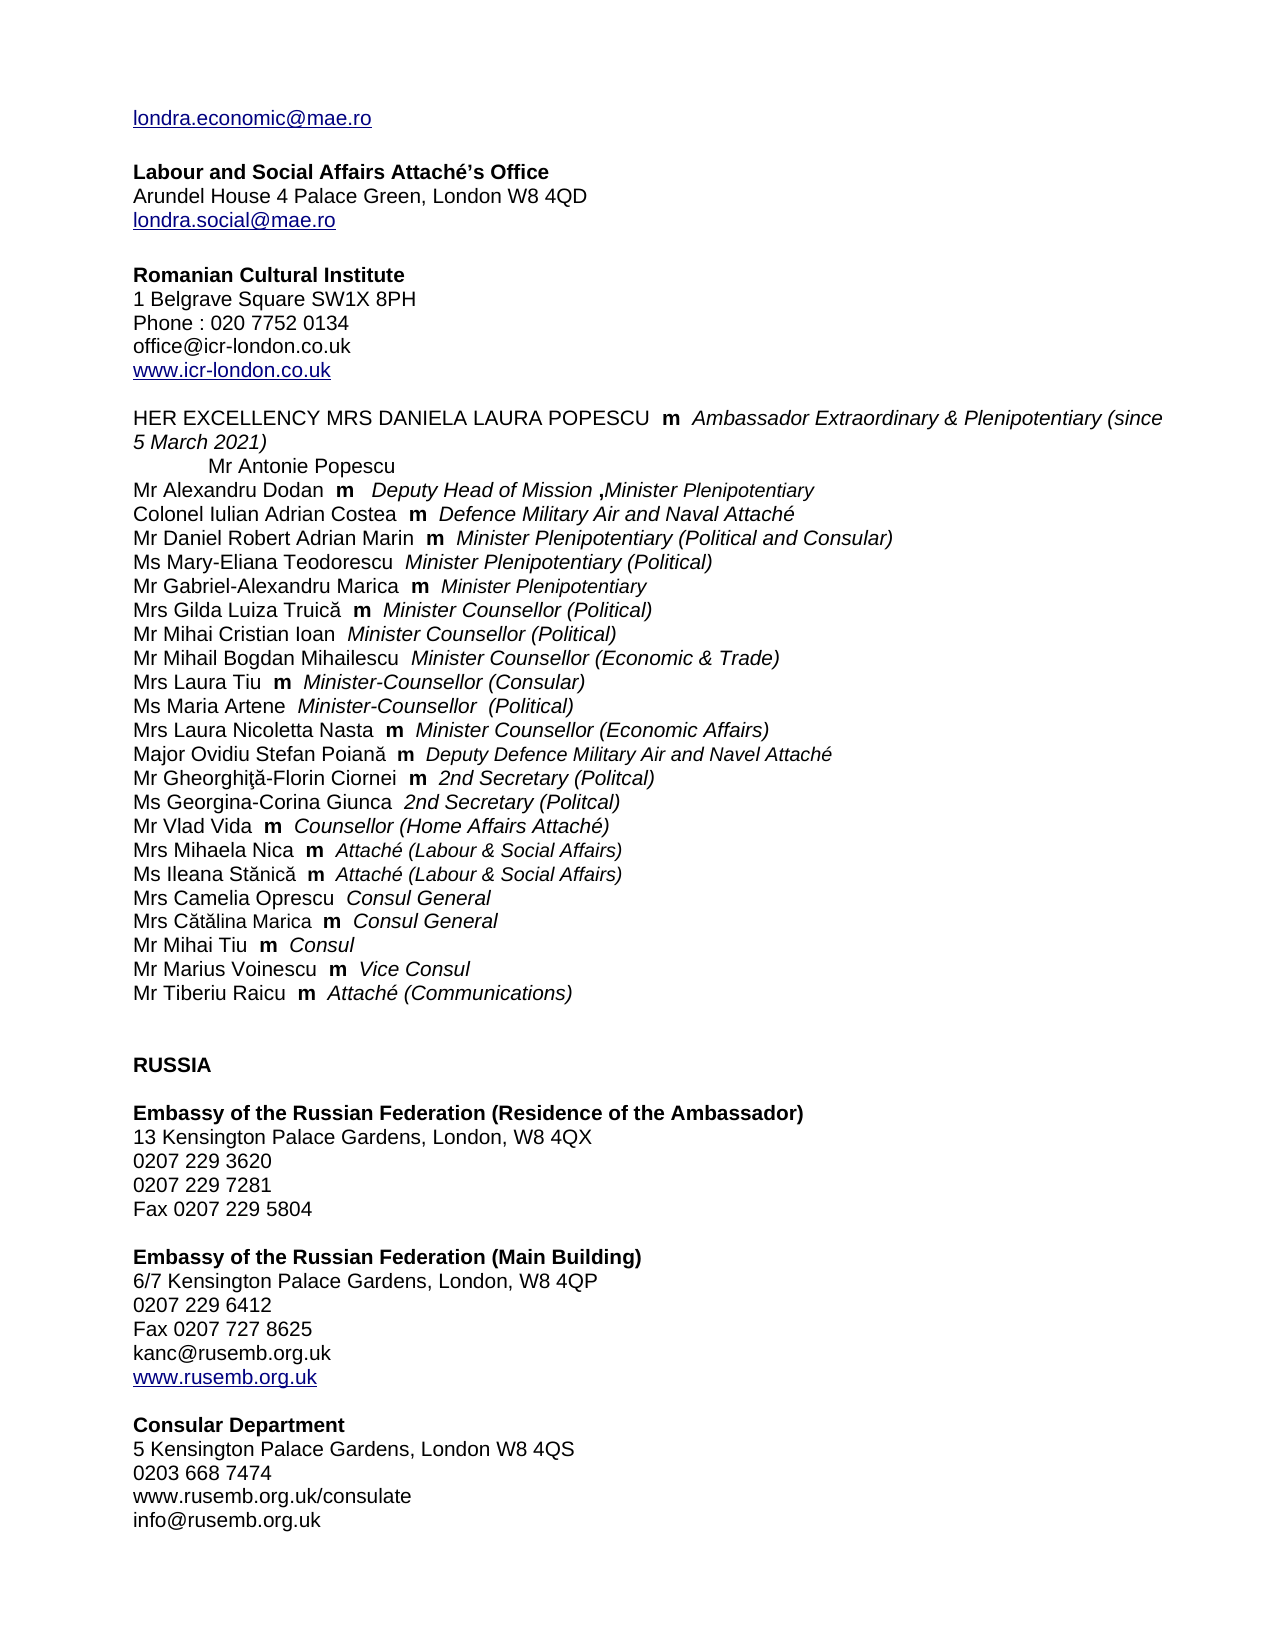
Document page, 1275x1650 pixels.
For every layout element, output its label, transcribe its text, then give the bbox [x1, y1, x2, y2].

text Embassy of the Russian Federation (Residence of the Ambassador) [133, 1101, 1181, 1125]
text 0207 229 3620 [133, 1149, 1181, 1173]
text Embassy of the Russian Federation (Main Building) [133, 1245, 1181, 1269]
text Mr Mihai Tiu m Consul [133, 933, 1181, 957]
text Fax 0207 229 5804 [133, 1197, 1181, 1221]
text 0207 229 7281 [133, 1173, 1181, 1197]
text Mr Marius Voinescu m Vice Consul [133, 957, 1181, 981]
text Ms Georgina-Corina Giunca 2nd Secretary (Politcal) [133, 789, 1181, 813]
text Labour and Social Affairs Attaché’s Office [133, 160, 1181, 184]
text Mrs Laura Tiu m Minister-Counsellor (Consular) [133, 670, 1181, 694]
text Mr Daniel Robert Adrian Marin m Minister Plenipotentiary (Political and Consular) [133, 526, 1181, 550]
text info@rusemb.org.uk [133, 1508, 1181, 1532]
text Mrs Gilda Luiza Truică m Minister Counsellor (Political) [133, 598, 1181, 622]
text 5 Kensington Palace Gardens, London W8 4QS [133, 1436, 1181, 1460]
text Arundel House 4 Palace Green, London W8 4QD [133, 184, 1181, 208]
text Consular Department [133, 1412, 1181, 1436]
text Ms Mary-Eliana Teodorescu Minister Plenipotentiary (Political) [133, 550, 1181, 574]
text Ms Ileana Stănică m Attaché (Labour & Social Affairs) [133, 861, 1181, 885]
text 13 Kensington Palace Gardens, London, W8 4QX [133, 1125, 1181, 1149]
text Mr Alexandru Dodan m Deputy Head of Mission ,Minister Plenipotentiary [133, 478, 1181, 502]
text HER EXCELLENCY MRS DANIELA LAURA POPESCU m Ambassador Extraordinary & Plenipotentiary (since 5 March 2021) [133, 406, 1181, 454]
text Romanian Cultural Institute [133, 262, 1181, 286]
text Phone : 020 7752 0134 [133, 310, 1181, 334]
text www.rusemb.org.uk [133, 1364, 1181, 1388]
text Colonel Iulian Adrian Costea m Defence Military Air and Naval Attaché [133, 502, 1181, 526]
text Mrs Laura Nicoletta Nasta m Minister Counsellor (Economic Affairs) [133, 718, 1181, 742]
text Mr Antonie Popescu [133, 454, 1181, 478]
text Mr Gheorghiţă-Florin Ciornei m 2nd Secretary (Politcal) [133, 766, 1181, 789]
text 0203 668 7474 [133, 1460, 1181, 1484]
text Mr Vlad Vida m Counsellor (Home Affairs Attaché) [133, 813, 1181, 837]
text londra.social@mae.ro [133, 208, 1181, 232]
text kanc@rusemb.org.uk [133, 1341, 1181, 1364]
text 1 Belgrave Square SW1X 8PH [133, 286, 1181, 310]
text 0207 229 6412 [133, 1293, 1181, 1317]
text Fax 0207 727 8625 [133, 1317, 1181, 1341]
text Mrs Mihaela Nica m Attaché (Labour & Social Affairs) [133, 837, 1181, 861]
text Mr Tiberiu Raicu m Attaché (Communications) [133, 981, 1181, 1005]
text www.rusemb.org.uk/consulate [133, 1484, 1181, 1508]
text Major Ovidiu Stefan Poiană m Deputy Defence Military Air and Navel Attaché [133, 742, 1181, 766]
text Mr Mihail Bogdan Mihailescu Minister Counsellor (Economic & Trade) [133, 646, 1181, 670]
text londra.economic@mae.ro [133, 106, 1181, 129]
text Mr Mihai Cristian Ioan Minister Counsellor (Political) [133, 622, 1181, 646]
text Mrs Cătălina Marica m Consul General [133, 909, 1181, 933]
text 6/7 Kensington Palace Gardens, London, W8 4QP [133, 1269, 1181, 1293]
text Ms Maria Artene Minister-Counsellor (Political) [133, 694, 1181, 718]
text www.icr-london.co.uk [133, 358, 1181, 382]
text Mr Gabriel-Alexandru Marica m Minister Plenipotentiary [133, 574, 1181, 598]
text RUSSIA [133, 1053, 1181, 1077]
text Mrs Camelia Oprescu Consul General [133, 885, 1181, 909]
text office@icr-london.co.uk [133, 334, 1181, 358]
